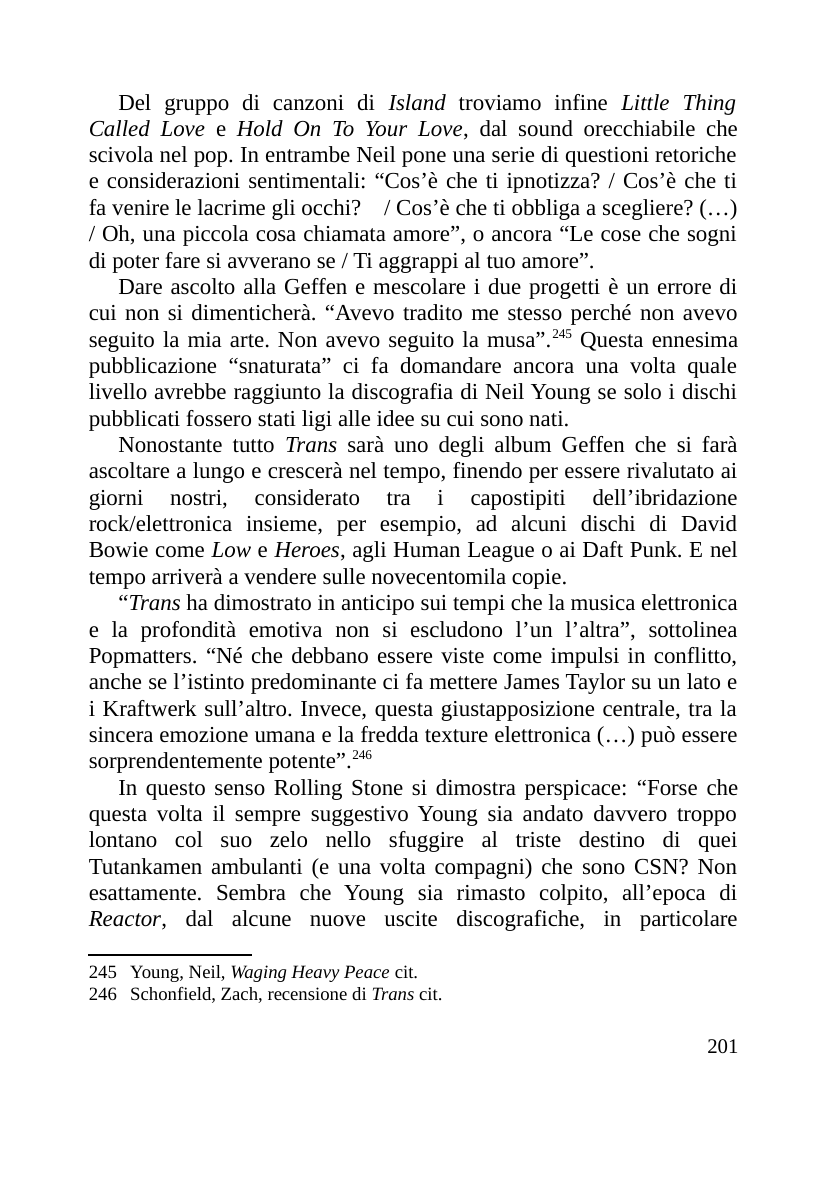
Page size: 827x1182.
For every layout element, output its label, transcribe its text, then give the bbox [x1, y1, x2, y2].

text Young, Neil, Waging Heavy Peace cit. [88, 961, 738, 982]
text Dare ascolto alla Geffen e mescolare i due progetti è un errore di cui non si dimenticherà. “Avevo tradito me stesso perché non avevo seguito la mia arte. Non avevo seguito la musa”. Questa ennesima pubblicazione “snaturata” ci fa domandare ancora una volta quale livello avrebbe raggiunto la discografia di Neil Young se solo i dischi pubblicati fossero stati ligi alle idee su cui sono nati. [88, 273, 738, 431]
text In questo senso Rolling Stone si dimostra perspicace: “Forse che questa volta il sempre suggestivo Young sia andato davvero troppo lontano col suo zelo nello sfuggire al triste destino di quei Tutankamen ambulanti (e una volta compagni) che sono CSN? Non esattamente. Sembra che Young sia rimasto colpito, all’epoca di Reactor, dal alcune nuove uscite discografiche, in particolare [88, 774, 738, 932]
text “Trans ha dimostrato in anticipo sui tempi che la musica elettronica e la profondità emotiva non si escludono l’un l’altra”, sottolinea Popmatters. “Né che debbano essere viste come impulsi in conflitto, anche se l’istinto predominante ci fa mettere James Taylor su un lato e i Kraftwerk sull’altro. Invece, questa giustapposizione centrale, tra la sincera emozione umana e la fredda texture elettronica (…) può essere sorprendentemente potente”. [88, 589, 738, 774]
text Schonfield, Zach, recensione di Trans cit. [88, 982, 738, 1004]
text Del gruppo di canzoni di Island troviamo infine Little Thing Called Love e Hold On To Your Love, dal sound orecchiabile che scivola nel pop. In entrambe Neil pone una serie di questioni retoriche e considerazioni sentimentali: “Cos’è che ti ipnotizza? / Cos’è che ti fa venire le lacrime gli occhi? / Cos’è che ti obbliga a scegliere? (…) / Oh, una piccola cosa chiamata amore”, o ancora “Le cose che sogni di poter fare si avverano se / Ti aggrappi al tuo amore”. [88, 88, 738, 273]
text Nonostante tutto Trans sarà uno degli album Geffen che si farà ascoltare a lungo e crescerà nel tempo, finendo per essere rivalutato ai giorni nostri, considerato tra i capostipiti dell’ibridazione rock/elettronica insieme, per esempio, ad alcuni dischi di David Bowie come Low e Heroes, agli Human League o ai Daft Punk. E nel tempo arriverà a vendere sulle novecentomila copie. [88, 431, 738, 589]
